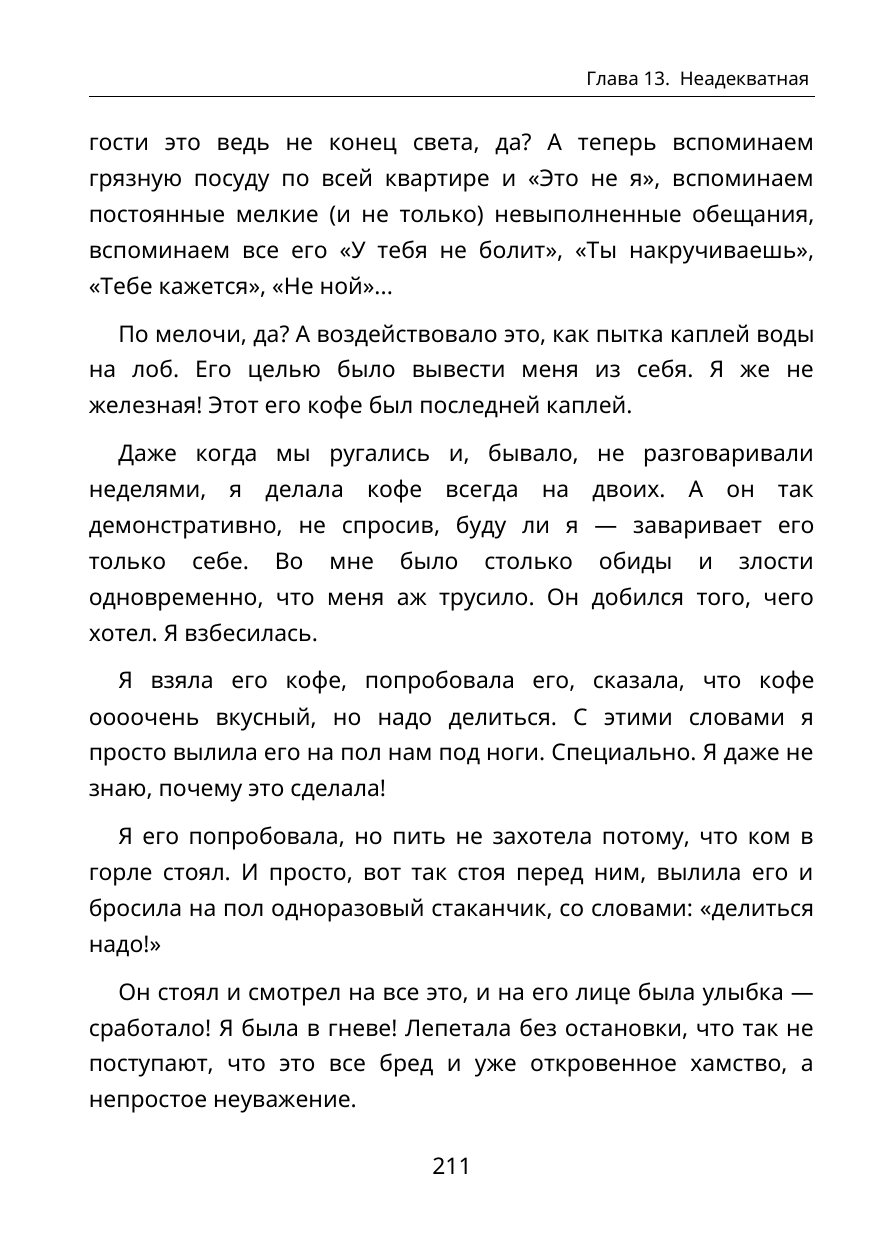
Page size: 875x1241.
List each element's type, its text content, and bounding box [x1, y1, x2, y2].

text Он стоял и смотрел на все это, и на его лице была улыбка — сработало! Я была в гневе! Лепетала без остановки, что так не поступают, что это все бред и уже откровенное хамство, а непростое неуважение. [88, 976, 815, 1114]
text Я взяла его кофе, попробовала его, сказала, что кофе оооочень вкусный, но надо делиться. С этими словами я просто вылила его на пол нам под ноги. Специально. Я даже не знаю, почему это сделала! [88, 664, 815, 803]
text гости это ведь не конец света, да? А теперь вспоминаем грязную посуду по всей квартире и «Это не я», вспоминаем постоянные мелкие (и не только) невыполненные обещания, вспоминаем все его «У тебя не болит», «Ты накручиваешь», «Тебе кажется», «Не ной»... [88, 126, 815, 301]
text По мелочи, да? А воздействовало это, как пытка каплей воды на лоб. Его целью было вывести меня из себя. Я же не железная! Этот его кофе был последней каплей. [88, 317, 815, 421]
text Даже когда мы ругались и, бывало, не разговаривали неделями, я делала кофе всегда на двоих. А он так демонстративно, не спросив, буду ли я — заваривает его только себе. Во мне было столько обиды и злости одновременно, что меня аж трусило. Он добился того, чего хотел. Я взбесилась. [88, 437, 815, 648]
text Я его попробовала, но пить не захотела потому, что ком в горле стоял. И просто, вот так стоя перед ним, вылила его и бросила на пол одноразовый стаканчик, со словами: «делиться надо!» [88, 820, 815, 959]
